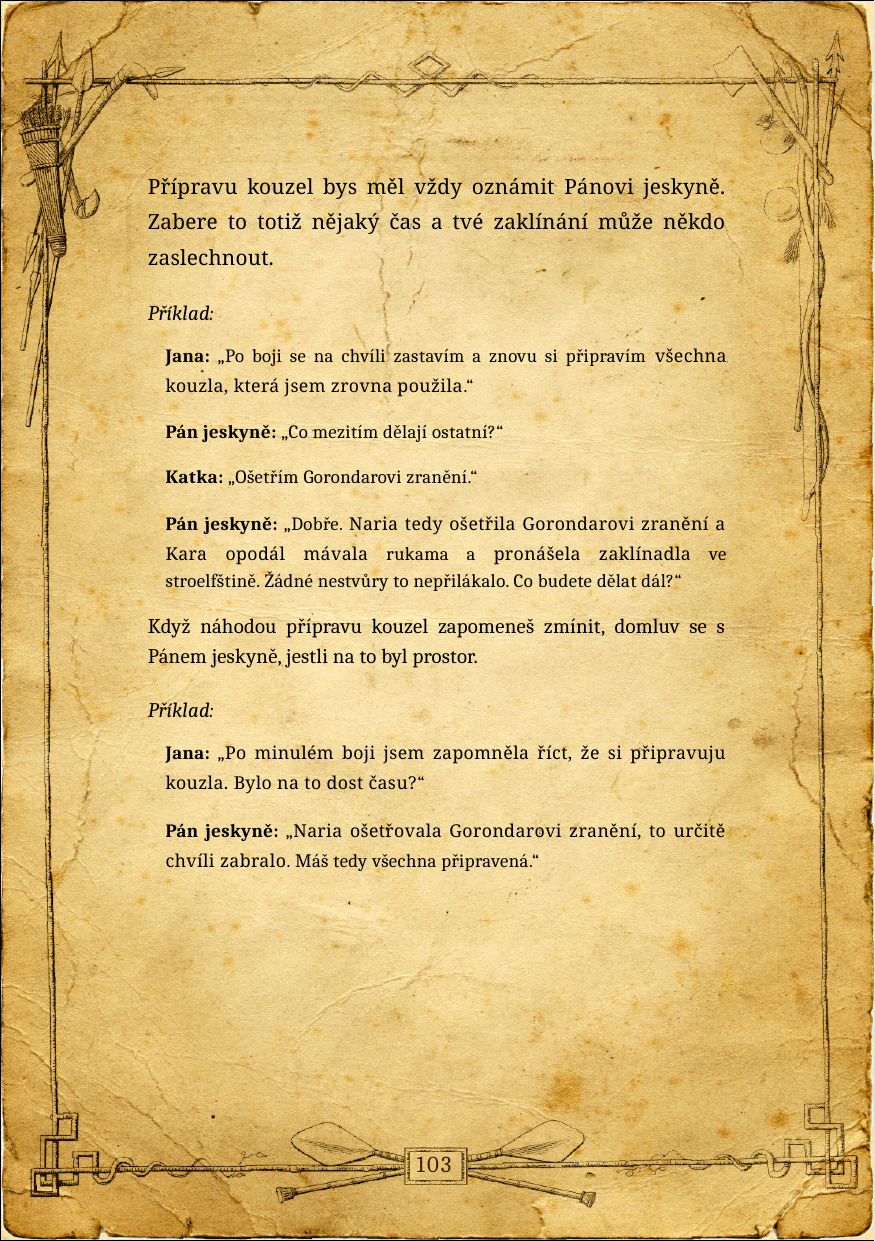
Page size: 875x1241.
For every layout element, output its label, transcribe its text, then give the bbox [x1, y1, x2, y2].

text Příklad: [148, 302, 726, 326]
text Když náhodou přípravu kouzel zapomeneš zmínit, domluv se s Pánem jeskyně, jestli na to byl prostor. [148, 615, 726, 669]
picture [1, 1, 874, 1240]
text Příklad: [148, 699, 726, 723]
text Katka: „Ošetřím Gorondarovi zranění.“ [165, 466, 726, 488]
text Jana: „Po boji se na chvíli zastavím a znovu si připravím všechna kouzla, která jsem zrovna použila.“ [165, 344, 726, 398]
text Pán jeskyně: „Co mezitím dělají ostatní?“ [165, 422, 726, 443]
text Jana: „Po minulém boji jsem zapomněla říct, že si připravuju kouzla. Bylo na to dost času?“ [165, 740, 726, 795]
text Pán jeskyně: „Dobře. Naria tedy ošetřila Gorondarovi zranění a Kara opodál mávala rukama a pronášela zaklínadla ve stroelfštině. Žádné nestvůry to nepřilákalo. Co budete dělat dál?“ [165, 511, 726, 592]
text Přípravu kouzel bys měl vždy oznámit Pánovi jeskyně. Zabere to totiž nějaký čas a tvé zaklínání může někdo zaslechnout. [148, 172, 726, 271]
text Pán jeskyně: „Naria ošetřovala Gorondarovi zranění, to určitě chvíli zabralo. Máš tedy všechna připravená.“ [165, 818, 726, 873]
